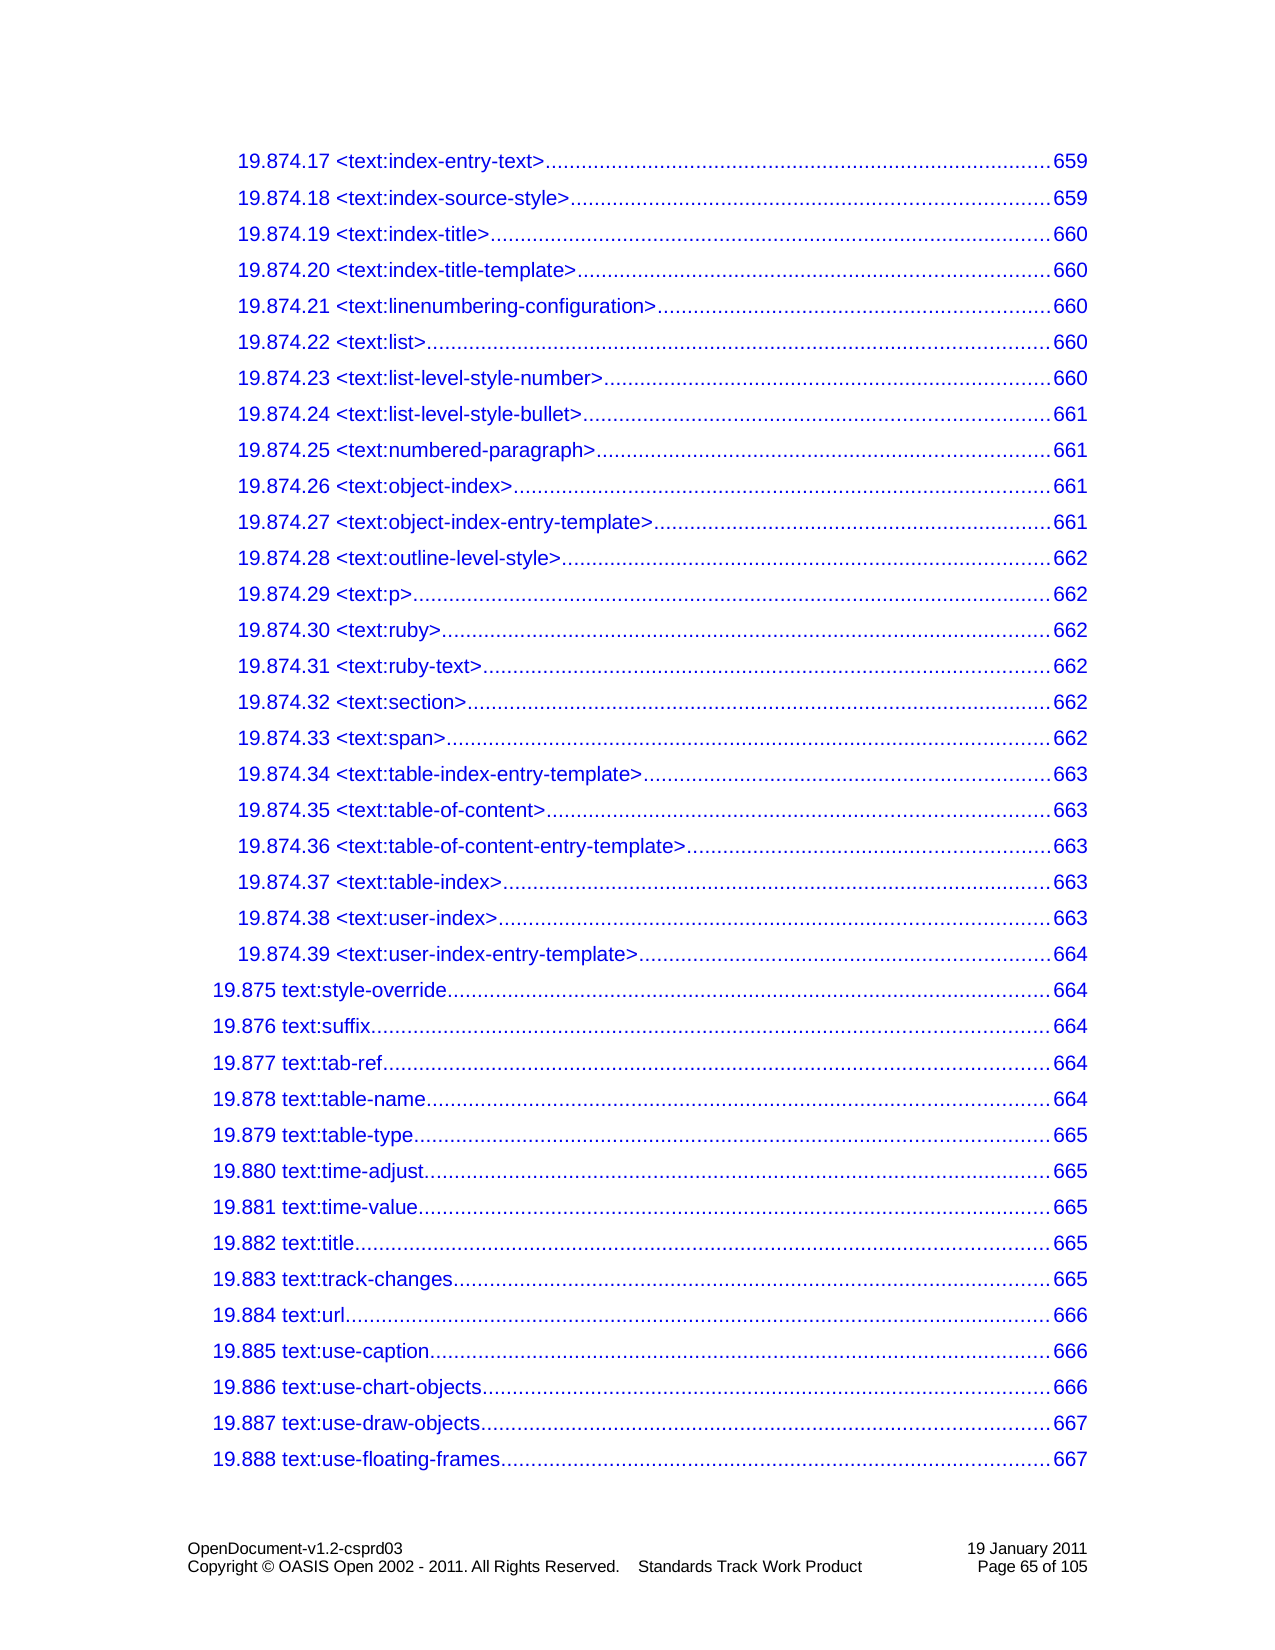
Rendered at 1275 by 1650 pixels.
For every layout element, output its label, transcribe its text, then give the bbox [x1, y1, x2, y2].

text 19.887 text:use-draw-objects 667 [212, 1411, 1088, 1435]
text 19.874.24 <text:list-level-style-bullet> 661 [237, 402, 1088, 426]
text 19.876 text:suffix 664 [212, 1015, 1088, 1038]
text 19.874.26 <text:object-index> 661 [237, 474, 1088, 498]
text 19.874.39 <text:user-index-entry-template> 664 [237, 943, 1088, 966]
text 19.874.34 <text:table-index-entry-template> 663 [237, 763, 1088, 786]
text 19.874.17 <text:index-entry-text> 659 [237, 150, 1088, 173]
text 19.875 text:style-override 664 [212, 979, 1088, 1002]
text 19.888 text:use-floating-frames 667 [212, 1447, 1088, 1471]
text 19.874.28 <text:outline-level-style> 662 [237, 546, 1088, 570]
text 19.874.20 <text:index-title-template> 660 [237, 258, 1088, 282]
text 19.878 text:table-name 664 [212, 1087, 1088, 1111]
text 19.874.31 <text:ruby-text> 662 [237, 654, 1088, 678]
text 19.874.38 <text:user-index> 663 [237, 907, 1088, 930]
text 19.874.32 <text:section> 662 [237, 691, 1088, 714]
text 19.883 text:track-changes 665 [212, 1267, 1088, 1291]
text 19.881 text:time-value 665 [212, 1195, 1088, 1219]
text 19.884 text:url 666 [212, 1303, 1088, 1327]
text 19.874.30 <text:ruby> 662 [237, 618, 1088, 642]
text 19.874.36 <text:table-of-content-entry-template> 663 [237, 835, 1088, 858]
text 19.874.33 <text:span> 662 [237, 727, 1088, 750]
text 19.874.23 <text:list-level-style-number> 660 [237, 366, 1088, 390]
text 19.877 text:tab-ref 664 [212, 1051, 1088, 1074]
text 19.886 text:use-chart-objects 666 [212, 1375, 1088, 1399]
text 19.874.19 <text:index-title> 660 [237, 222, 1088, 246]
text 19.874.29 <text:p> 662 [237, 582, 1088, 606]
text 19.874.21 <text:linenumbering-configuration> 660 [237, 294, 1088, 318]
text 19.874.27 <text:object-index-entry-template> 661 [237, 510, 1088, 534]
text 19.874.37 <text:table-index> 663 [237, 871, 1088, 894]
text 19.874.35 <text:table-of-content> 663 [237, 799, 1088, 822]
text 19.874.18 <text:index-source-style> 659 [237, 186, 1088, 209]
text 19.880 text:time-adjust 665 [212, 1159, 1088, 1183]
text 19.885 text:use-caption 666 [212, 1339, 1088, 1363]
text 19.874.25 <text:numbered-paragraph> 661 [237, 438, 1088, 462]
text 19.874.22 <text:list> 660 [237, 330, 1088, 354]
text 19.882 text:title 665 [212, 1231, 1088, 1255]
text 19.879 text:table-type 665 [212, 1123, 1088, 1147]
